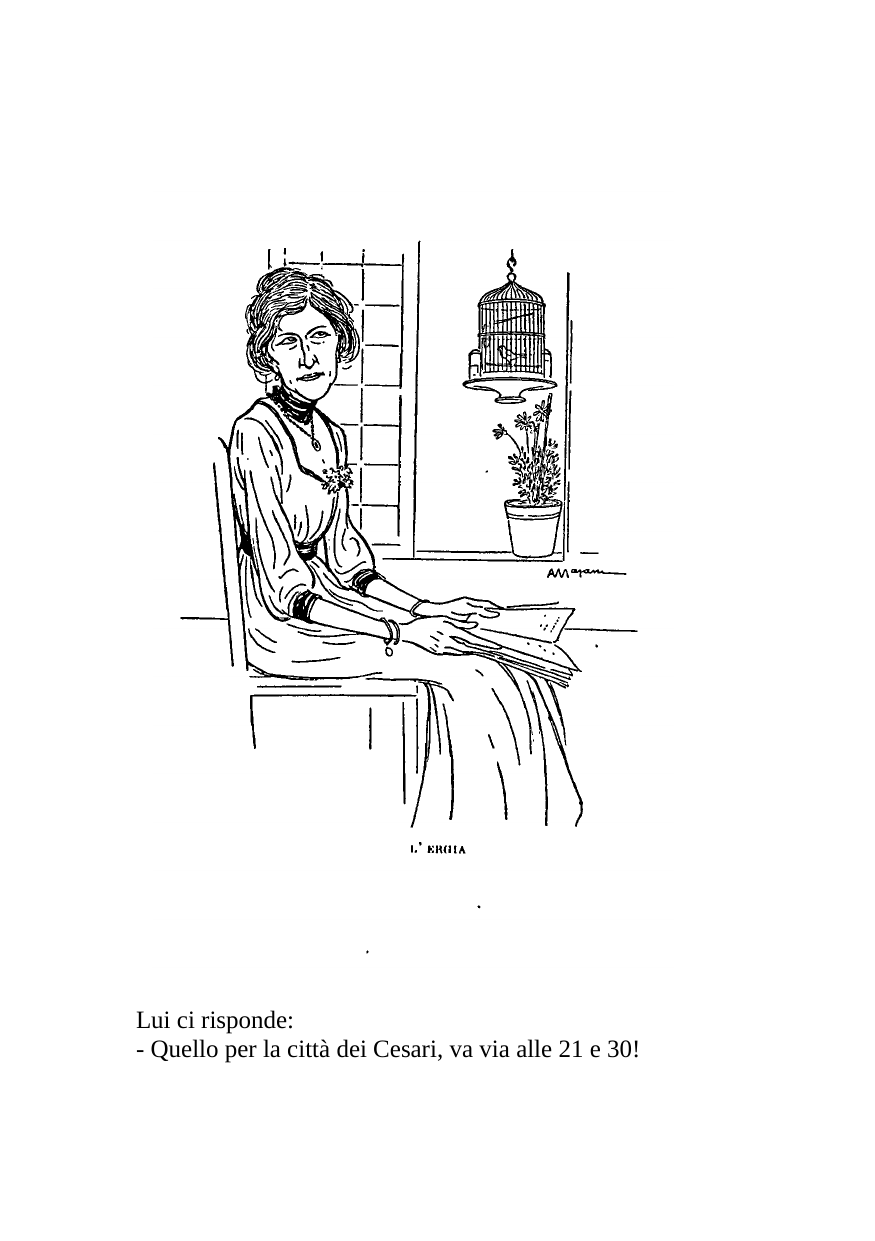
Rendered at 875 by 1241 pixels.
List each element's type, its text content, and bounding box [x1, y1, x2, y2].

picture [152, 144, 674, 968]
text - Quello per la città dei Cesari, va via alle 21 e 30! [106, 1034, 768, 1062]
text Lui ci risponde: [106, 1005, 768, 1034]
